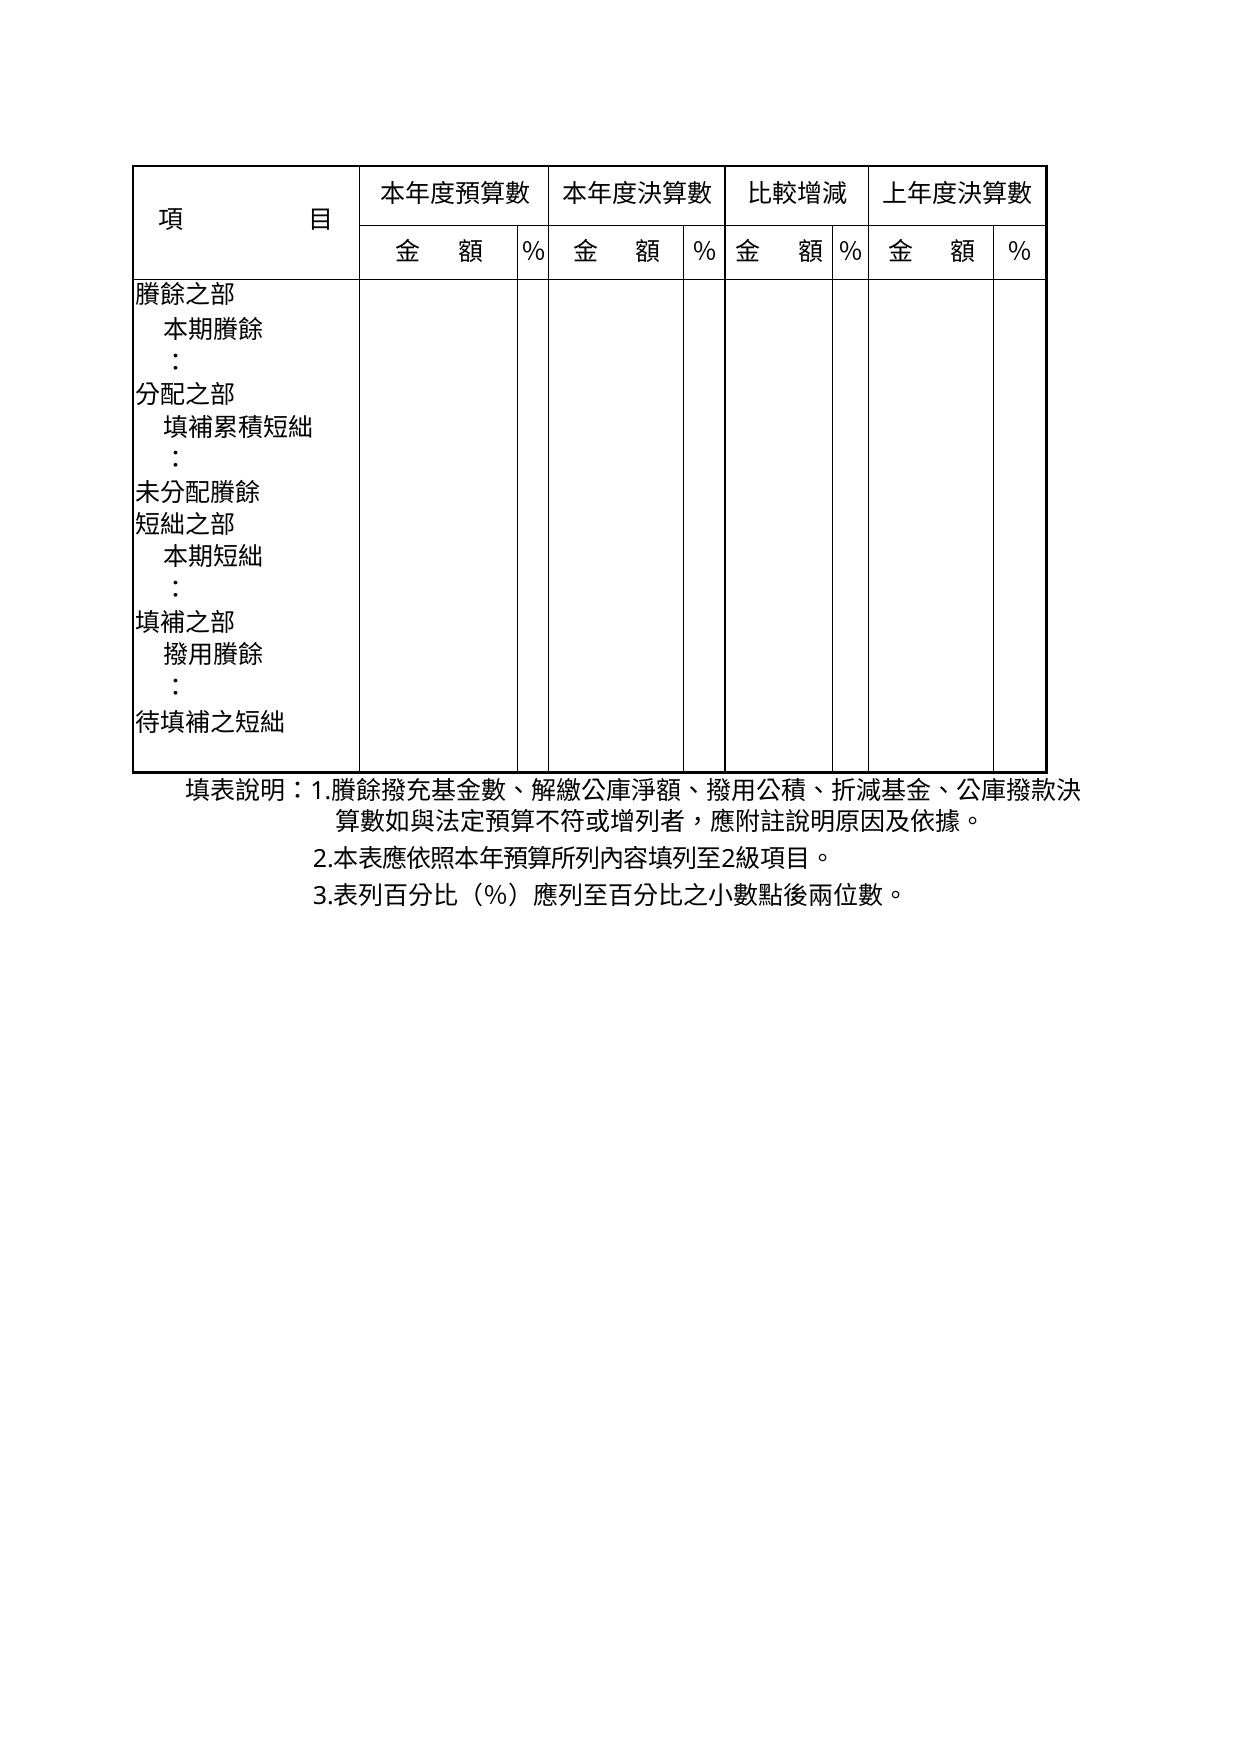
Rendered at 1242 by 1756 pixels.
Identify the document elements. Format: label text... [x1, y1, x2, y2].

table_cell 金 額 [360, 226, 517, 279]
table_cell 金 額 [869, 226, 993, 279]
text 2.本表應依照本年預算所列內容填列至2級項目。 [313, 838, 1102, 874]
table_cell 本期賸餘 [134, 313, 359, 346]
table_cell ％ [994, 226, 1045, 279]
table_cell ： [134, 346, 359, 378]
table_cell [549, 280, 683, 771]
table_cell 填補之部 [134, 605, 359, 638]
table_cell 金 額 [549, 226, 683, 279]
table_cell [518, 280, 548, 771]
table_cell [360, 280, 517, 771]
table_header 本年度預算數 [360, 167, 548, 225]
table_cell [726, 280, 832, 771]
table_cell [684, 280, 724, 771]
table_cell 未分配賸餘 [134, 476, 359, 508]
table_cell ： [134, 671, 359, 704]
table_cell [869, 280, 993, 771]
table_cell 本期短絀 [134, 540, 359, 573]
table_header 項 目 [134, 167, 359, 279]
table_cell ： [134, 573, 359, 605]
table_header 本年度決算數 [549, 167, 724, 225]
table_cell 填補累積短絀 [134, 411, 359, 443]
table_cell ： [134, 443, 359, 476]
table_cell ％ [684, 226, 724, 279]
text 填表說明：1.賸餘撥充基金數、解繳公庫淨額、撥用公積、折減基金、公庫撥款決算數如與法定預算不符或增列者，應附註說明原因及依據。 [185, 775, 1102, 837]
table_header 上年度決算數 [869, 167, 1045, 225]
table_cell ％ [518, 226, 548, 279]
table_cell [994, 280, 1045, 771]
table_cell 金 額 [726, 226, 832, 279]
table_cell 待填補之短絀 [134, 705, 359, 771]
table_cell 分配之部 [134, 378, 359, 411]
text 3.表列百分比（％）應列至百分比之小數點後兩位數。 [313, 875, 1102, 912]
table_cell 短絀之部 [134, 508, 359, 540]
table_cell [833, 280, 868, 771]
table_header 比較增減 [726, 167, 868, 225]
table_cell ％ [833, 226, 868, 279]
table_cell 撥用賸餘 [134, 638, 359, 671]
table_cell 賸餘之部 [134, 280, 359, 313]
